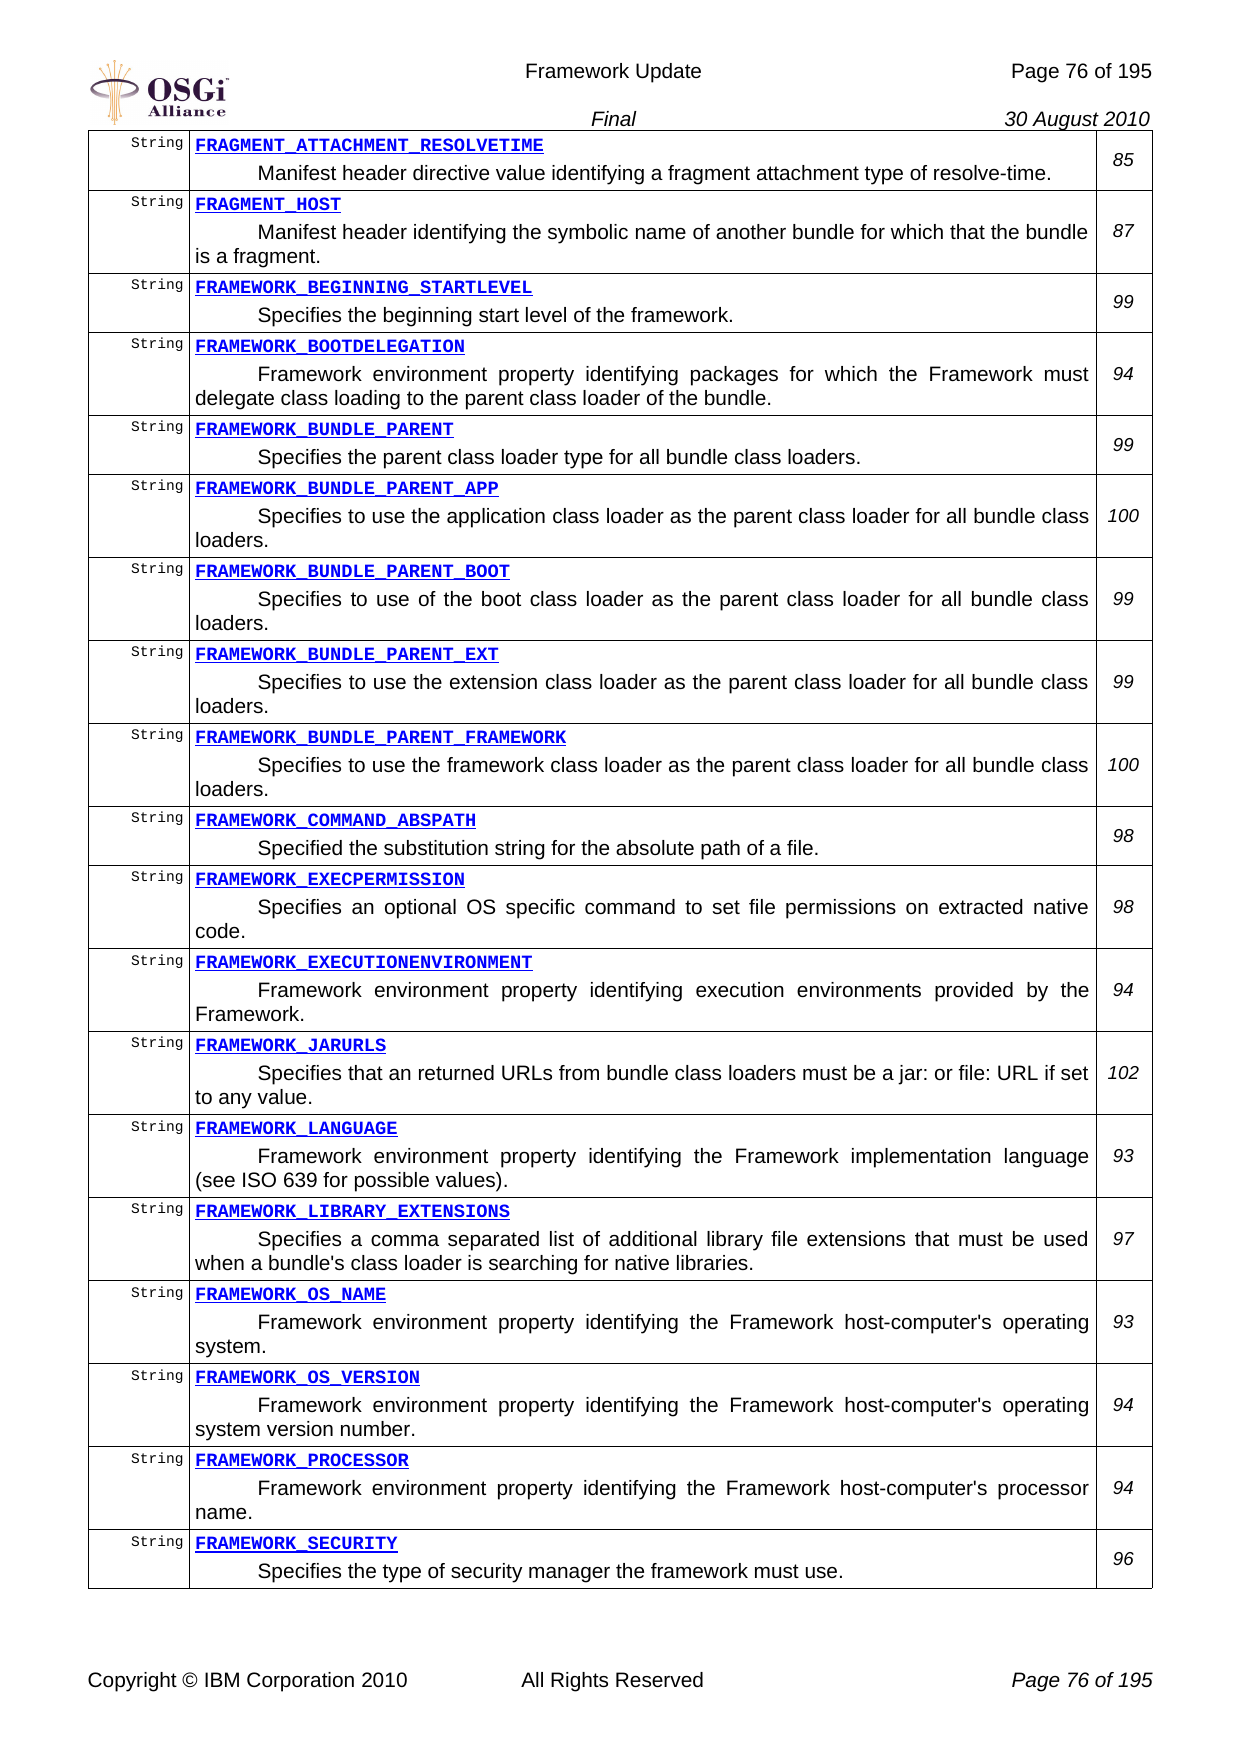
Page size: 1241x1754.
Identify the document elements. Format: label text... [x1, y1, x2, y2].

table_cell String [89, 191, 189, 272]
table_cell String [89, 1281, 189, 1363]
table_cell FRAMEWORK_JARURLS Specifies that an returned URLs from bundle class loaders must be a jar: or file: URL if set to any value. [190, 1032, 1096, 1114]
table_cell String [89, 475, 189, 557]
table_cell 91 [1097, 1530, 1152, 1588]
table_cell 88 [1097, 1281, 1152, 1363]
table_cell FRAGMENT_ATTACHMENT_RESOLVETIME Manifest header directive value identifying a fragment attachment type of resolve-time. [190, 131, 1096, 189]
table_cell 92 [1097, 1198, 1152, 1280]
table_cell FRAMEWORK_BUNDLE_PARENT_FRAMEWORK Specifies to use the framework class loader as the parent class loader for all bundle class loaders. [190, 724, 1096, 806]
table_cell String [89, 558, 189, 640]
table_cell String [89, 274, 189, 332]
table_cell FRAMEWORK_OS_NAME Framework environment property identifying the Framework host-computer's operating system. [190, 1281, 1096, 1363]
table_cell 80 [1097, 131, 1152, 189]
picture [90, 60, 230, 125]
table_cell FRAMEWORK_EXECPERMISSION Specifies an optional OS specific command to set file permissions on extracted native code. [190, 866, 1096, 948]
table_cell String [89, 1364, 189, 1446]
table_cell FRAMEWORK_BUNDLE_PARENT Specifies the parent class loader type for all bundle class loaders. [190, 416, 1096, 474]
table_cell 94 [1097, 475, 1152, 557]
table_cell String [89, 1115, 189, 1197]
table_cell 89 [1097, 333, 1152, 414]
table_cell String [89, 1032, 189, 1114]
table_cell 88 [1097, 1364, 1152, 1446]
table_cell 89 [1097, 949, 1152, 1031]
table_cell 89 [1097, 1447, 1152, 1529]
table_cell FRAGMENT_HOST Manifest header identifying the symbolic name of another bundle for which that the bundle is a fragment. [190, 191, 1096, 272]
table_cell 88 [1097, 1115, 1152, 1197]
table_cell FRAMEWORK_BEGINNING_STARTLEVEL Specifies the beginning start level of the framework. [190, 274, 1096, 332]
table_cell String [89, 1447, 189, 1529]
table_cell 93 [1097, 416, 1152, 474]
table_cell FRAMEWORK_SECURITY Specifies the type of security manager the framework must use. [190, 1530, 1096, 1588]
table_cell 92 [1097, 807, 1152, 865]
table_cell String [89, 333, 189, 414]
table_cell 93 [1097, 274, 1152, 332]
table_cell FRAMEWORK_PROCESSOR Framework environment property identifying the Framework host-computer's processor name. [190, 1447, 1096, 1529]
table_cell FRAMEWORK_BOOTDELEGATION Framework environment property identifying packages for which the Framework must delegate class loading to the parent class loader of the bundle. [190, 333, 1096, 414]
table_cell FRAMEWORK_EXECUTIONENVIRONMENT Framework environment property identifying execution environments provided by the Framework. [190, 949, 1096, 1031]
table_cell 96 [1097, 1032, 1152, 1114]
table_cell 82 [1097, 191, 1152, 272]
table_cell FRAMEWORK_OS_VERSION Framework environment property identifying the Framework host-computer's operating system version number. [190, 1364, 1096, 1446]
table_cell FRAMEWORK_LANGUAGE Framework environment property identifying the Framework implementation language (see ISO 639 for possible values). [190, 1115, 1096, 1197]
table_cell String [89, 949, 189, 1031]
table_cell String [89, 641, 189, 723]
table_cell String [89, 1530, 189, 1588]
table_cell 94 [1097, 641, 1152, 723]
table_cell String [89, 724, 189, 806]
table_cell String [89, 416, 189, 474]
table_cell FRAMEWORK_BUNDLE_PARENT_APP Specifies to use the application class loader as the parent class loader for all bundle class loaders. [190, 475, 1096, 557]
table_cell FRAMEWORK_COMMAND_ABSPATH Specified the substitution string for the absolute path of a file. [190, 807, 1096, 865]
table_cell 94 [1097, 724, 1152, 806]
table_cell String [89, 131, 189, 189]
table_cell String [89, 807, 189, 865]
table_cell FRAMEWORK_BUNDLE_PARENT_EXT Specifies to use the extension class loader as the parent class loader for all bundle class loaders. [190, 641, 1096, 723]
table_cell FRAMEWORK_LIBRARY_EXTENSIONS Specifies a comma separated list of additional library file extensions that must be used when a bundle's class loader is searching for native libraries. [190, 1198, 1096, 1280]
table_cell String [89, 1198, 189, 1280]
table_cell FRAMEWORK_BUNDLE_PARENT_BOOT Specifies to use of the boot class loader as the parent class loader for all bundle class loaders. [190, 558, 1096, 640]
table_cell 92 [1097, 866, 1152, 948]
table_cell 94 [1097, 558, 1152, 640]
table_cell String [89, 866, 189, 948]
